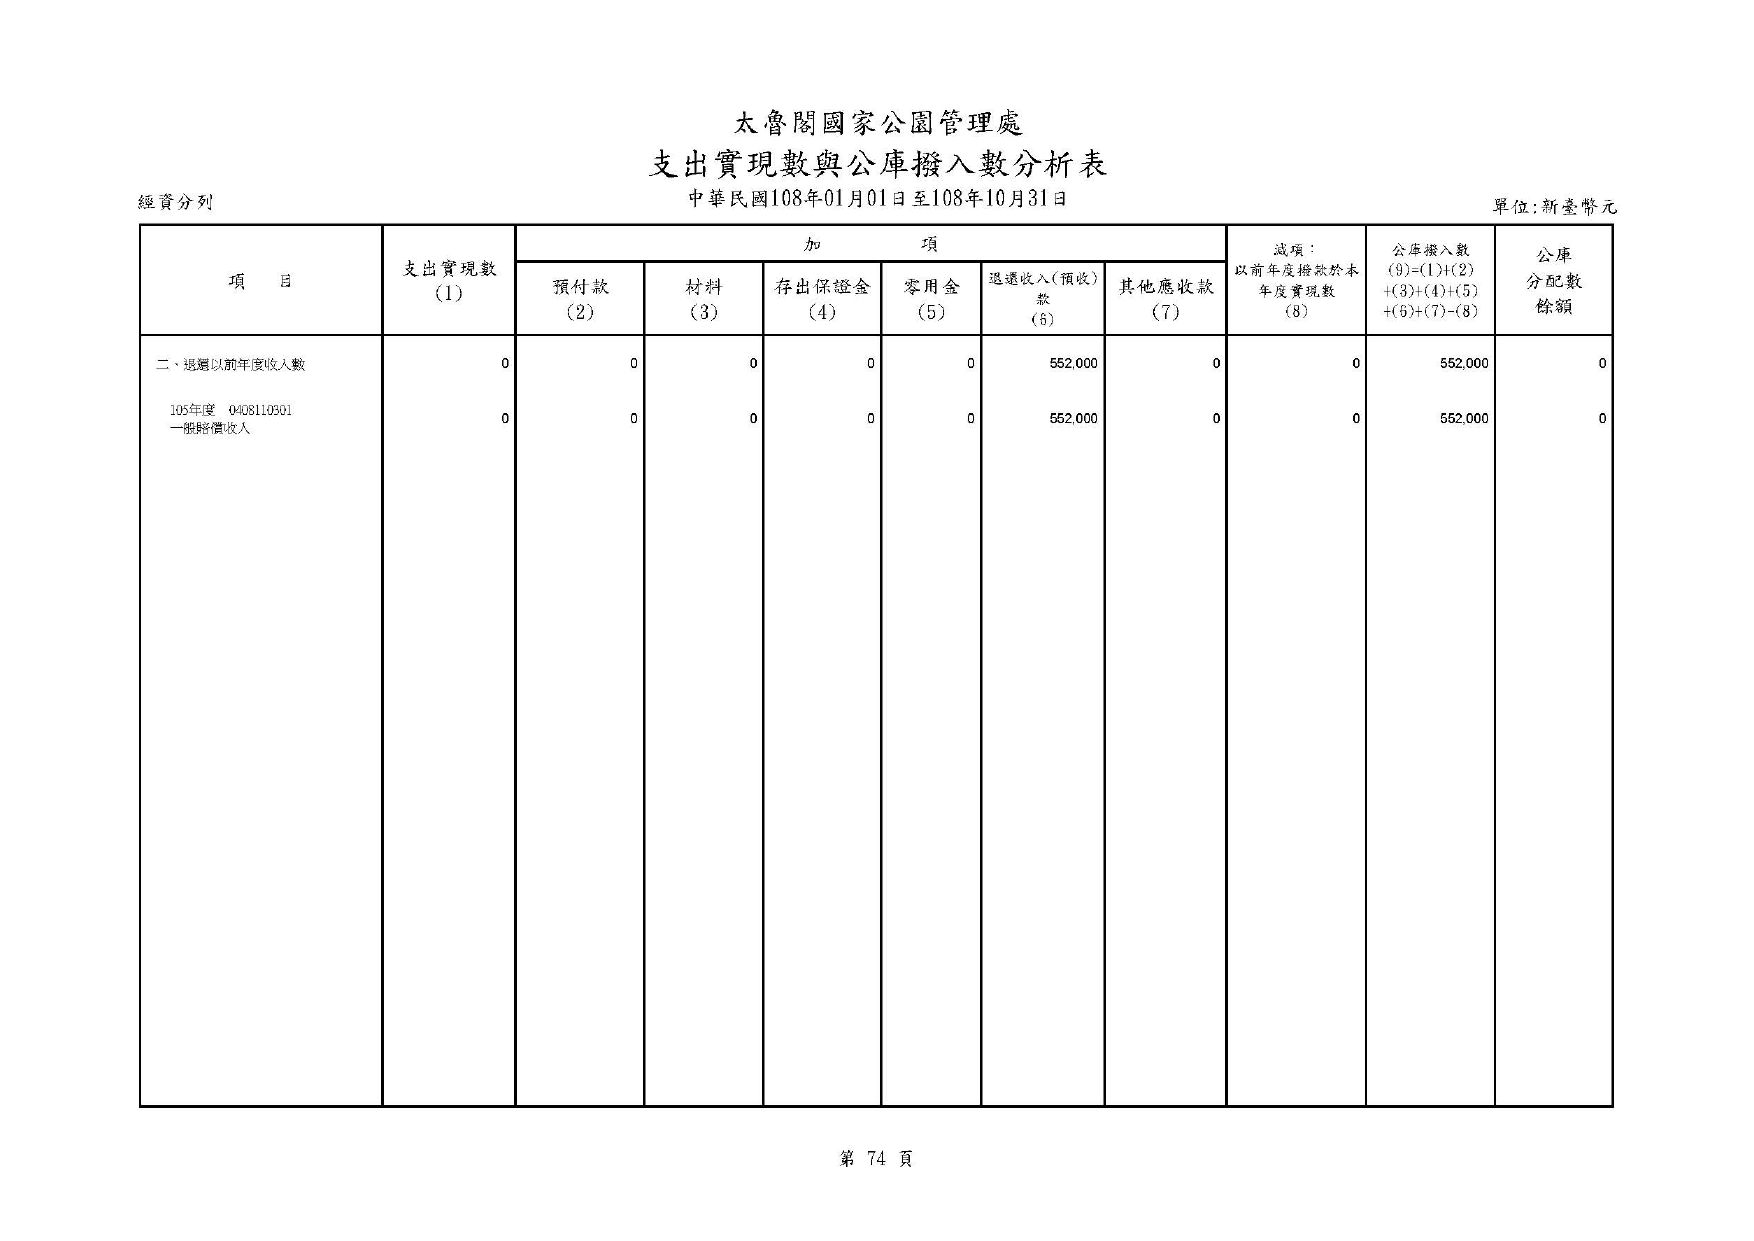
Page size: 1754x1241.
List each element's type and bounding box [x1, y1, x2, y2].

picture [59, 59, 1695, 1216]
